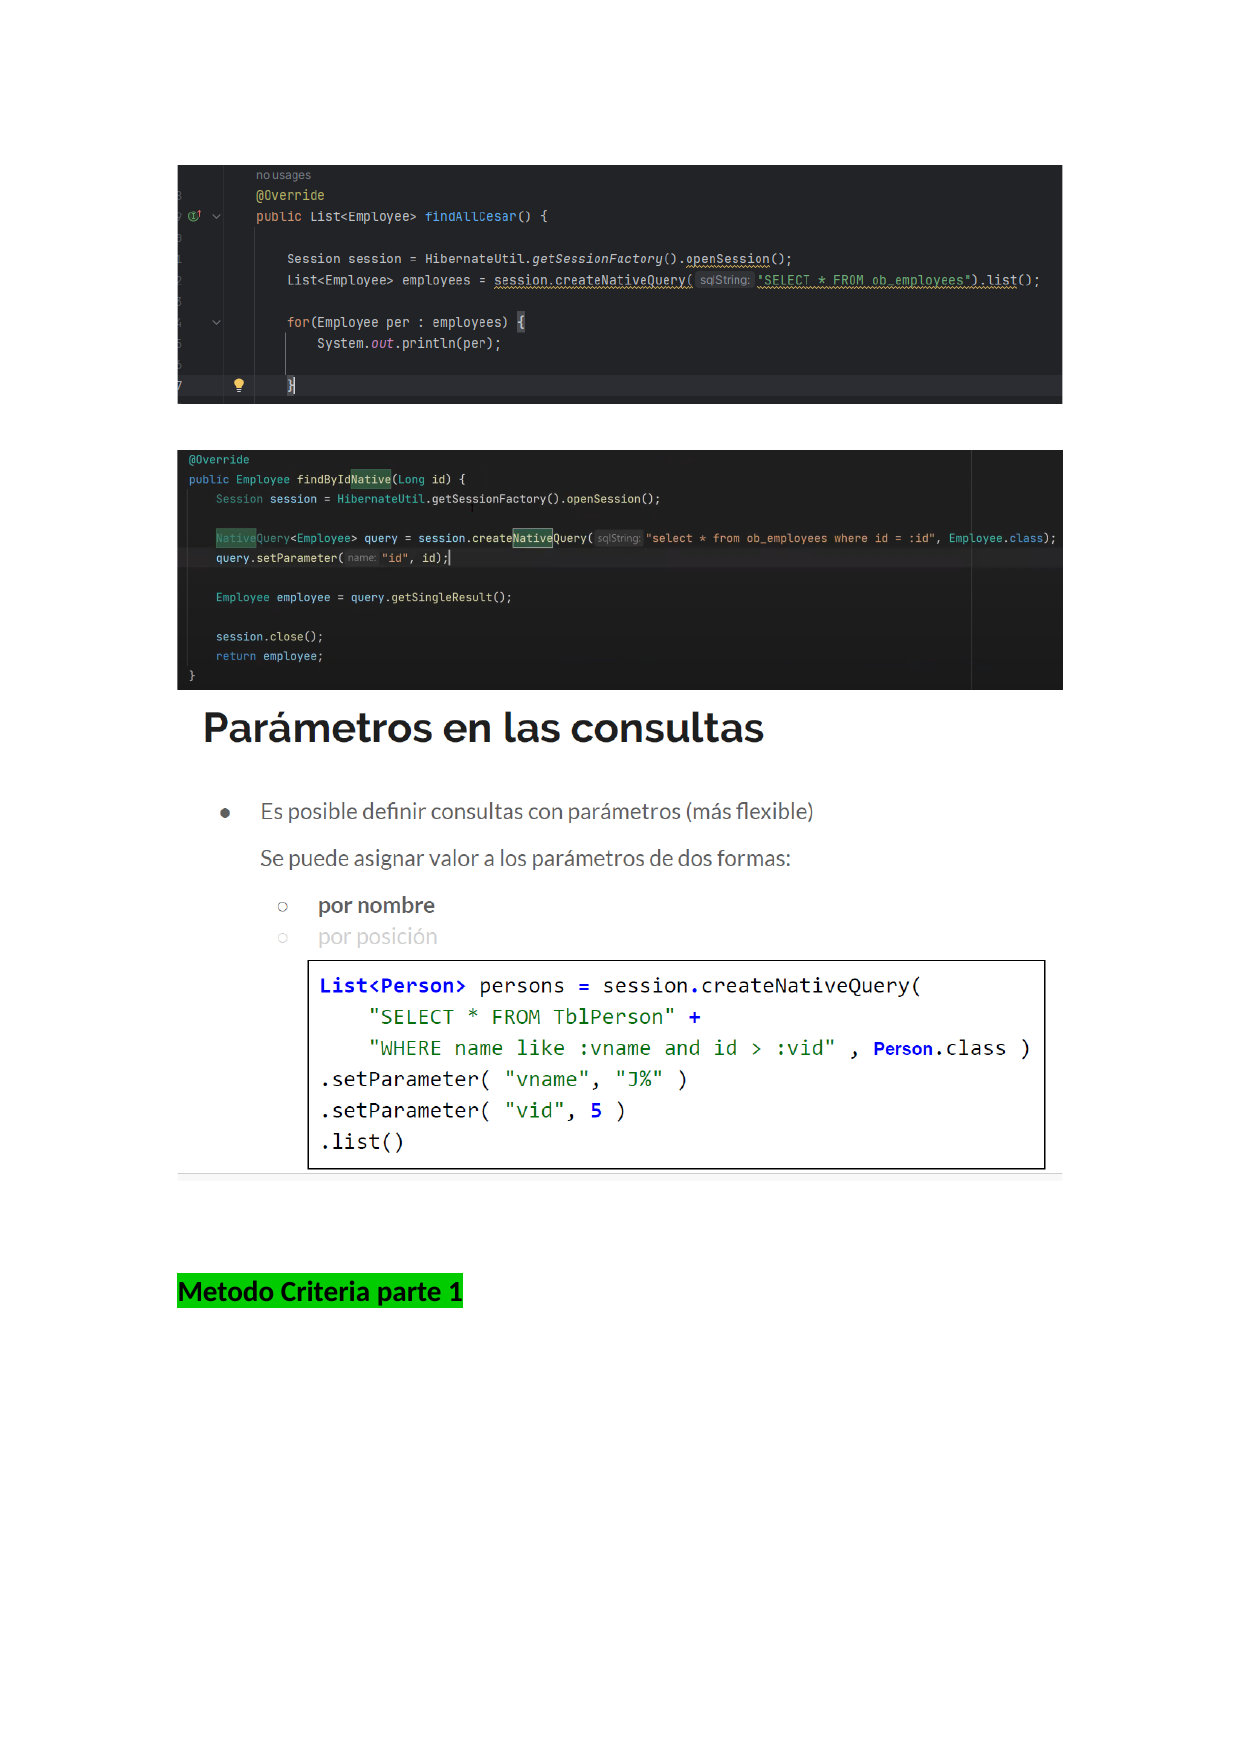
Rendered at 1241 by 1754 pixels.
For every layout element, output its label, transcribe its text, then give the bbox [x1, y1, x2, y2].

text Metodo Criteria parte 1 [177, 1273, 1063, 1308]
